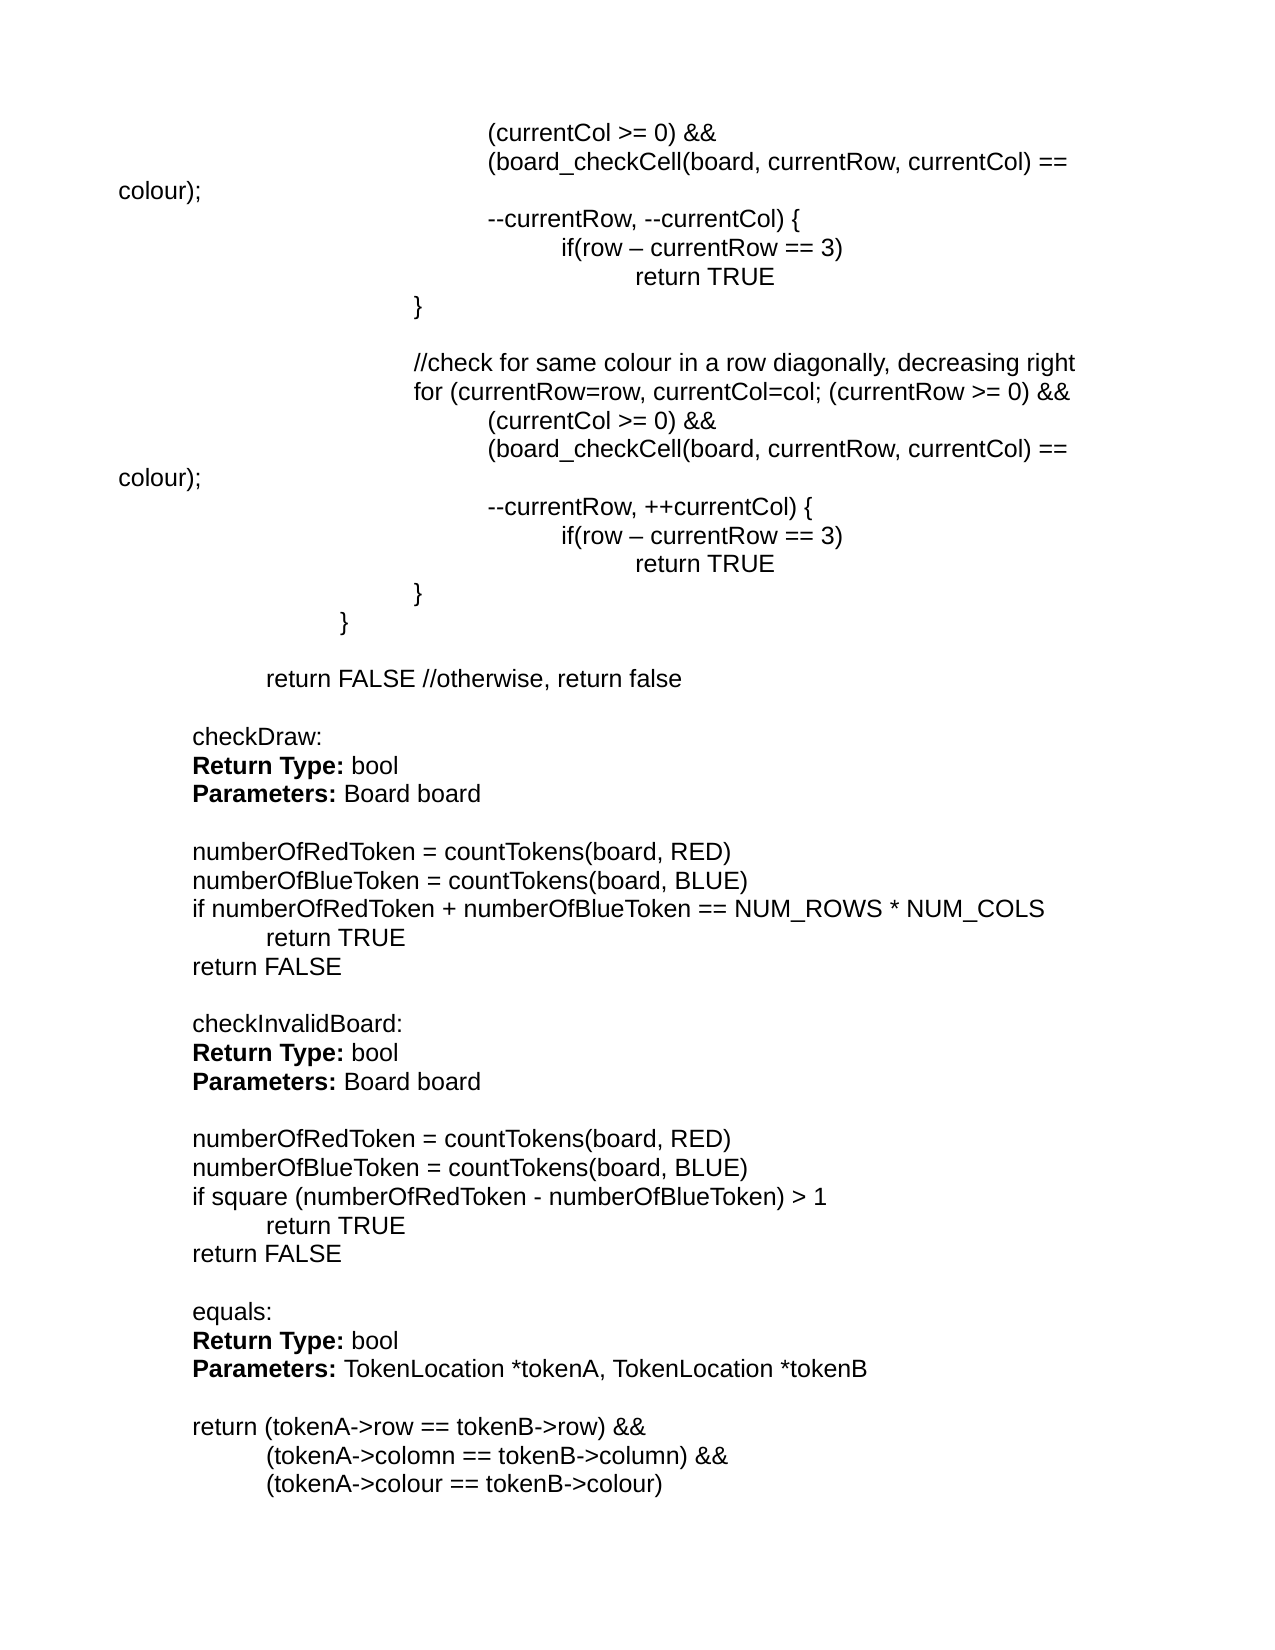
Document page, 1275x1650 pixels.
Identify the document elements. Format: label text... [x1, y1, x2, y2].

text if(row – currentRow == 3) [118, 233, 1157, 262]
text checkInvalidBoard: [118, 1009, 1157, 1038]
text checkDraw: [118, 722, 1157, 751]
text Return Type: bool [118, 751, 1157, 779]
text } [118, 578, 1157, 607]
text return FALSE [118, 1239, 1157, 1268]
text numberOfBlueToken = countTokens(board, BLUE) [118, 866, 1157, 894]
text return (tokenA->row == tokenB->row) && [118, 1412, 1157, 1441]
text (currentCol >= 0) && [118, 118, 1157, 147]
text Parameters: Board board [118, 779, 1157, 808]
text (board_checkCell(board, currentRow, currentCol) == colour); [118, 434, 1157, 492]
text return TRUE [118, 923, 1157, 952]
text (tokenA->colour == tokenB->colour) [118, 1469, 1157, 1498]
text } [118, 607, 1157, 636]
text Return Type: bool [118, 1326, 1157, 1354]
text //check for same colour in a row diagonally, decreasing right [118, 348, 1157, 377]
text Parameters: TokenLocation *tokenA, TokenLocation *tokenB [118, 1354, 1157, 1383]
text if(row – currentRow == 3) [118, 521, 1157, 549]
text return TRUE [118, 549, 1157, 578]
text for (currentRow=row, currentCol=col; (currentRow >= 0) && [118, 377, 1157, 406]
text numberOfRedToken = countTokens(board, RED) [118, 837, 1157, 866]
text return FALSE [118, 952, 1157, 981]
text (board_checkCell(board, currentRow, currentCol) == colour); [118, 147, 1157, 204]
text numberOfBlueToken = countTokens(board, BLUE) [118, 1153, 1157, 1182]
text numberOfRedToken = countTokens(board, RED) [118, 1124, 1157, 1153]
text equals: [118, 1297, 1157, 1326]
text } [118, 291, 1157, 319]
text return TRUE [118, 1211, 1157, 1239]
text return FALSE //otherwise, return false [118, 664, 1157, 693]
text (tokenA->colomn == tokenB->column) && [118, 1441, 1157, 1469]
text if square (numberOfRedToken - numberOfBlueToken) > 1 [118, 1182, 1157, 1211]
text --currentRow, ++currentCol) { [118, 492, 1157, 521]
text Return Type: bool [118, 1038, 1157, 1067]
text Parameters: Board board [118, 1067, 1157, 1096]
text if numberOfRedToken + numberOfBlueToken == NUM_ROWS * NUM_COLS [118, 894, 1157, 923]
text (currentCol >= 0) && [118, 406, 1157, 434]
text --currentRow, --currentCol) { [118, 204, 1157, 233]
text return TRUE [118, 262, 1157, 291]
